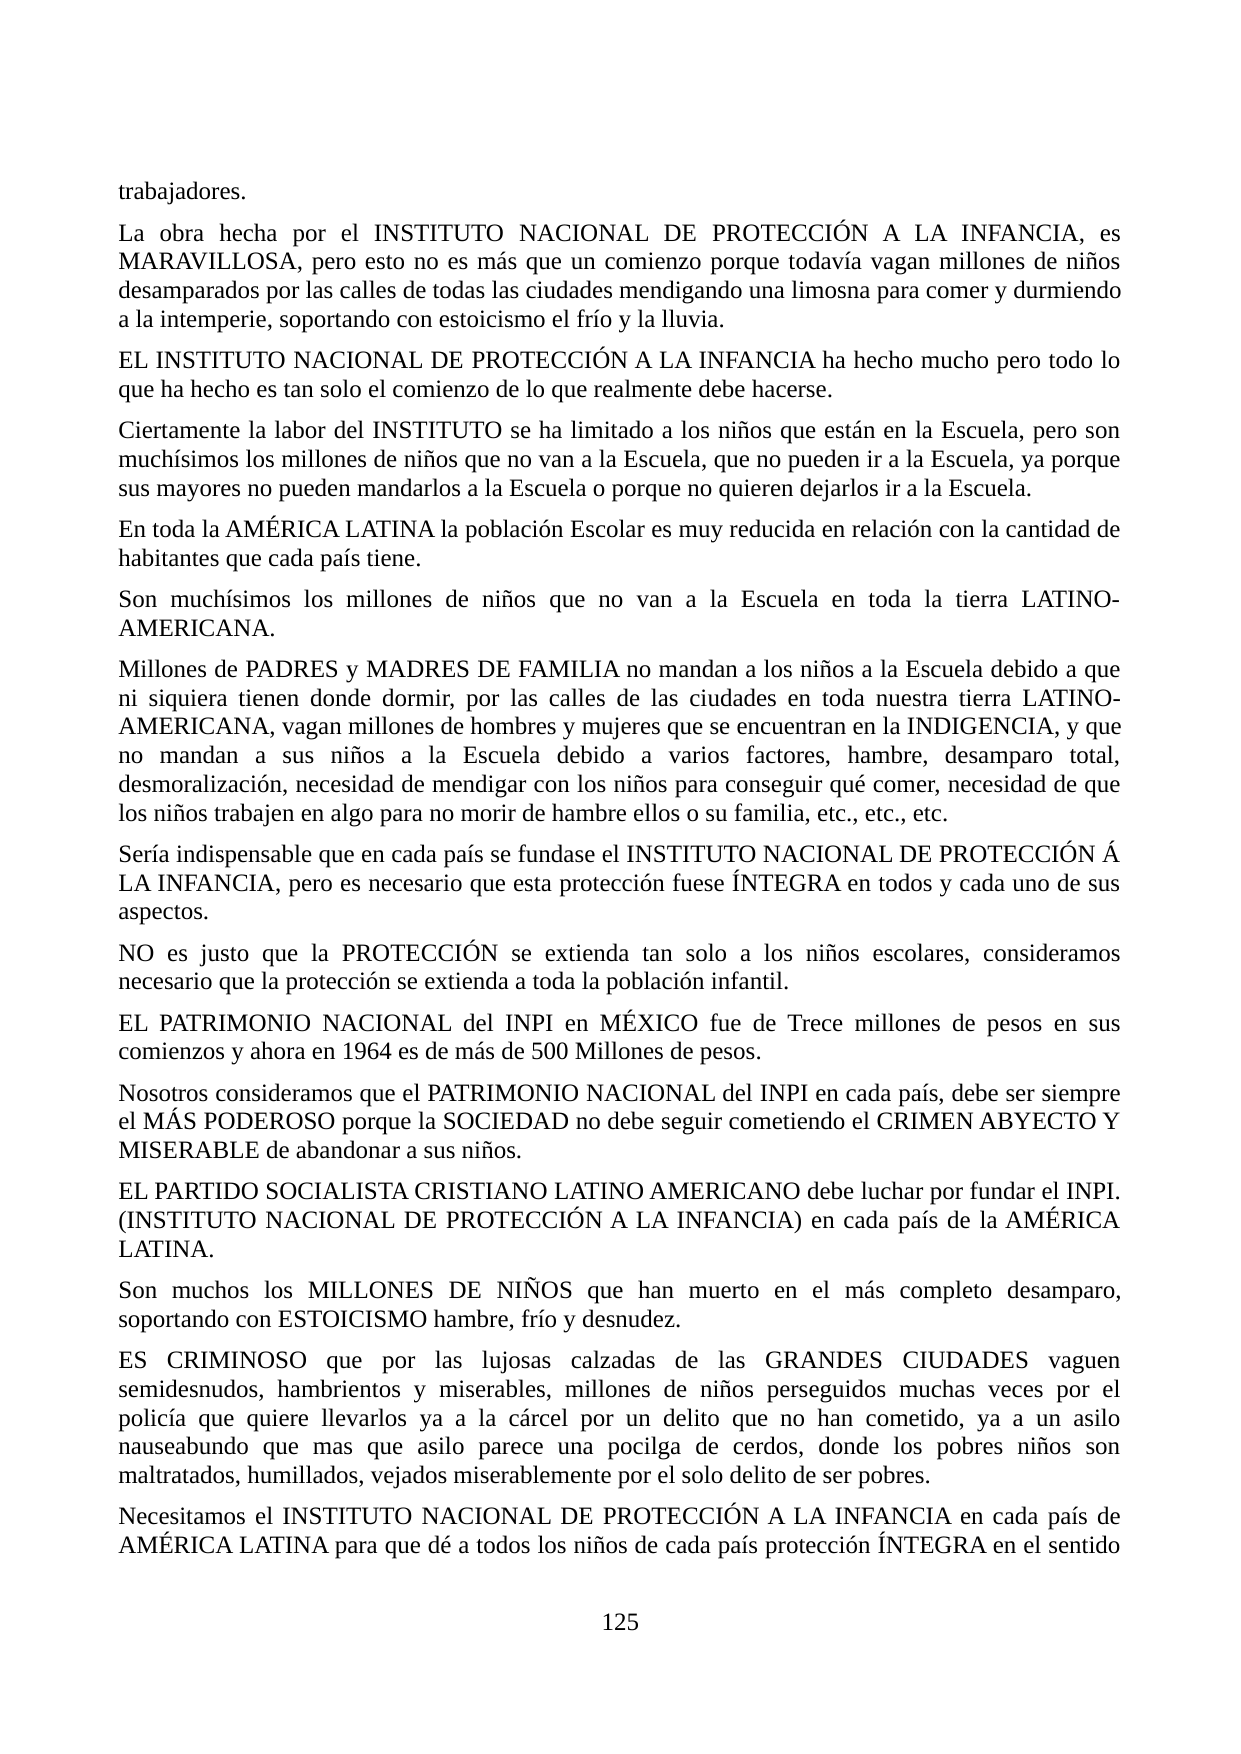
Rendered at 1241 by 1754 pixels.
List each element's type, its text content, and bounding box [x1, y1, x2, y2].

text trabajadores. [118, 176, 1122, 205]
text EL PARTIDO SOCIALISTA CRISTIANO LATINO AMERICANO debe luchar por fundar el INPI. (INSTITUTO NACIONAL DE PROTECCIÓN A LA INFANCIA) en cada país de la AMÉRICA LATINA. [118, 1176, 1122, 1263]
text Ciertamente la labor del INSTITUTO se ha limitado a los niños que están en la Escuela, pero son muchísimos los millones de niños que no van a la Escuela, que no pueden ir a la Escuela, ya porque sus mayores no pueden mandarlos a la Escuela o porque no quieren dejarlos ir a la Escuela. [118, 415, 1122, 501]
text Millones de PADRES y MADRES DE FAMILIA no mandan a los niños a la Escuela debido a que ni siquiera tienen donde dormir, por las calles de las ciudades en toda nuestra tierra LATINO-AMERICANA, vagan millones de hombres y mujeres que se encuentran en la INDIGENCIA, y que no mandan a sus niños a la Escuela debido a varios factores, hambre, desamparo total, desmoralización, necesidad de mendigar con los niños para conseguir qué comer, necesidad de que los niños trabajen en algo para no morir de hambre ellos o su familia, etc., etc., etc. [118, 654, 1122, 826]
text Nosotros consideramos que el PATRIMONIO NACIONAL del INPI en cada país, debe ser siempre el MÁS PODEROSO porque la SOCIEDAD no debe seguir cometiendo el CRIMEN ABYECTO Y MISERABLE de abandonar a sus niños. [118, 1078, 1122, 1164]
text ES CRIMINOSO que por las lujosas calzadas de las GRANDES CIUDADES vaguen semidesnudos, hambrientos y miserables, millones de niños perseguidos muchas veces por el policía que quiere llevarlos ya a la cárcel por un delito que no han cometido, ya a un asilo nauseabundo que mas que asilo parece una pocilga de cerdos, donde los pobres niños son maltratados, humillados, vejados miserablemente por el solo delito de ser pobres. [118, 1345, 1122, 1489]
text Son muchísimos los millones de niños que no van a la Escuela en toda la tierra LATINO-AMERICANA. [118, 584, 1122, 641]
text Necesitamos el INSTITUTO NACIONAL DE PROTECCIÓN A LA INFANCIA en cada país de AMÉRICA LATINA para que dé a todos los niños de cada país protección ÍNTEGRA en el sentido [118, 1501, 1122, 1559]
text EL INSTITUTO NACIONAL DE PROTECCIÓN A LA INFANCIA ha hecho mucho pero todo lo que ha hecho es tan solo el comienzo de lo que realmente debe hacerse. [118, 345, 1122, 403]
text La obra hecha por el INSTITUTO NACIONAL DE PROTECCIÓN A LA INFANCIA, es MARAVILLOSA, pero esto no es más que un comienzo porque todavía vagan millones de niños desamparados por las calles de todas las ciudades mendigando una limosna para comer y durmiendo a la intemperie, soportando con estoicismo el frío y la lluvia. [118, 218, 1122, 333]
text EL PATRIMONIO NACIONAL del INPI en MÉXICO fue de Trece millones de pesos en sus comienzos y ahora en 1964 es de más de 500 Millones de pesos. [118, 1008, 1122, 1065]
text NO es justo que la PROTECCIÓN se extienda tan solo a los niños escolares, consideramos necesario que la protección se extienda a toda la población infantil. [118, 938, 1122, 995]
text En toda la AMÉRICA LATINA la población Escolar es muy reducida en relación con la cantidad de habitantes que cada país tiene. [118, 514, 1122, 571]
text Sería indispensable que en cada país se fundase el INSTITUTO NACIONAL DE PROTECCIÓN Á LA INFANCIA, pero es necesario que esta protección fuese ÍNTEGRA en todos y cada uno de sus aspectos. [118, 839, 1122, 925]
text Son muchos los MILLONES DE NIÑOS que han muerto en el más completo desamparo, soportando con ESTOICISMO hambre, frío y desnudez. [118, 1275, 1122, 1333]
